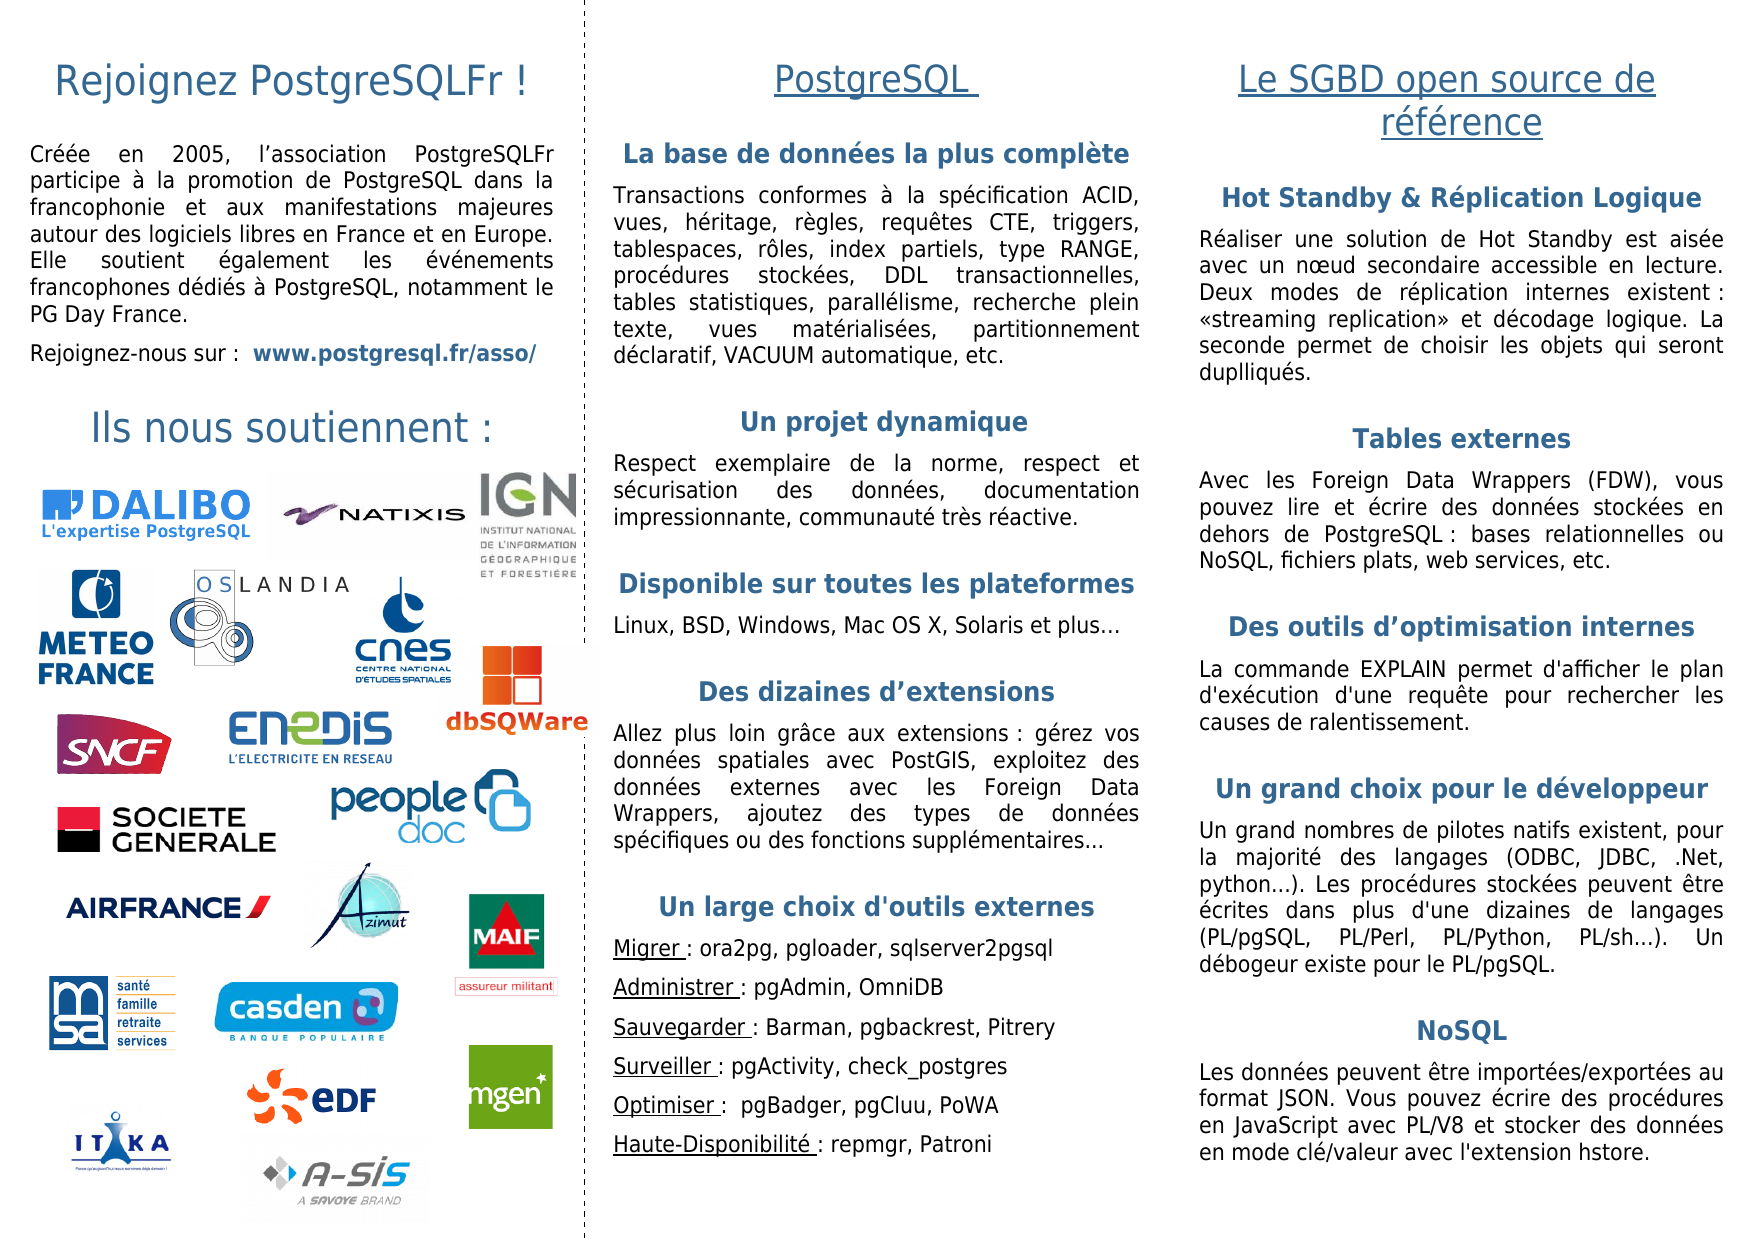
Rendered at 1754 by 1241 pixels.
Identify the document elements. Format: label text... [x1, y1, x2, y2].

text Sauvegarder : Barman, pgbackrest, Pitrery [613, 1014, 1140, 1040]
picture [468, 1045, 553, 1129]
picture [324, 1001, 341, 1019]
subtitle Tables externes [1199, 423, 1724, 455]
subtitle Un large choix d'outils externes [613, 891, 1140, 923]
subtitle NoSQL [1199, 1015, 1724, 1046]
text Respect exemplaire de la norme, respect et sécurisation des données, documentation impressionnante, communauté très réactive. [613, 451, 1140, 531]
picture [52, 896, 285, 936]
subtitle Le SGBD open source de référence [1169, 57, 1724, 144]
subtitle Un projet dynamique [601, 407, 1169, 438]
text Optimiser : pgBadger, pgCluu, PoWA [613, 1092, 1140, 1119]
picture [359, 988, 384, 1014]
text Administrer : pgAdmin, OmniDB [613, 974, 1140, 1001]
text Avec les Foreign Data Wrappers (FDW), vous pouvez lire et écrire des données stockées en dehors de PostgreSQL : bases relationnelles ou NoSQL, fichiers plats, web services, etc. [1199, 468, 1724, 574]
picture [247, 1001, 263, 1019]
picture [267, 1000, 282, 1018]
picture [214, 997, 399, 1041]
picture [37, 568, 155, 686]
subtitle Hot Standby & Réplication Logique [1199, 182, 1724, 213]
picture [230, 1001, 245, 1018]
picture [353, 998, 378, 1025]
picture [39, 486, 253, 544]
text La commande EXPLAIN permet d'afficher le plan d'exécution d'une requête pour rechercher les causes de ralentissement. [1199, 656, 1724, 736]
subtitle Des outils d’optimisation internes [1199, 612, 1724, 643]
text Surveiller : pgActivity, check_postgres [613, 1053, 1140, 1079]
picture [284, 994, 302, 1018]
text Linux, BSD, Windows, Mac OS X, Solaris et plus… [613, 612, 1140, 639]
text Un grand nombres de pilotes natifs existent, pour la majorité des langages (ODBC, JDBC, .Net, python...). Les procédures stockées peuvent être écrites dans plus d'une dizaines de langages (PL/pgSQL, PL/Perl, PL/Python, PL/sh...). Un débogeur existe pour le PL/pgSQL. [1199, 817, 1724, 977]
picture [305, 1001, 321, 1018]
subtitle La base de données la plus complète [613, 138, 1140, 170]
text Réaliser une solution de Hot Standby est aisée avec un nœud secondaire accessible en lecture. Deux modes de réplication internes existent : «streaming replication» et décodage logique. La seconde permet de choisir les objets qui seront duplliqués. [1199, 226, 1724, 386]
text Haute-Disponibilité : repmgr, Patroni [613, 1131, 1140, 1158]
subtitle Disponible sur toutes les plateformes [613, 568, 1140, 600]
picture [240, 1058, 431, 1226]
subtitle Des dizaines d’extensions [613, 676, 1140, 708]
subtitle PostgreSQL [613, 57, 1140, 101]
subtitle Rejoignez PostgreSQLFr ! [29, 57, 554, 106]
picture [222, 704, 531, 843]
picture [169, 472, 599, 737]
text Les données peuvent être importées/exportées au format JSON. Vous pouvez écrire des procédures en JavaScript avec PL/V8 et stocker des données en mode clé/valeur avec l'extension hstore. [1199, 1059, 1724, 1166]
picture [214, 982, 231, 1019]
text Créée en 2005, l’association PostgreSQLFr participe à la promotion de PostgreSQL dans la francophonie et aux manifestations majeures autour des logiciels libres en France et en Europe. Elle soutient également les événements francophones dédiés à PostgreSQL, notamment le PG Day France. [29, 141, 554, 328]
picture [454, 893, 558, 996]
subtitle Un grand choix pour le développeur [1199, 773, 1724, 805]
picture [57, 807, 276, 852]
text Rejoignez-nous sur : www.postgresql.fr/asso/ [29, 340, 554, 367]
picture [48, 953, 179, 1075]
text Migrer : ora2pg, pgloader, sqlserver2pgsql [613, 935, 1140, 962]
text Transactions conformes à la spécification ACID, vues, héritage, règles, requêtes CTE, triggers, tablespaces, rôles, index partiels, type RANGE, procédures stockées, DDL transactionnelles, tables statistiques, parallélisme, recherche plein texte, vues matérialisées, partitionnement déclaratif, VACUUM automatique, etc. [613, 182, 1140, 369]
picture [65, 1103, 177, 1179]
subtitle Ils nous soutiennent : [29, 404, 554, 453]
picture [304, 859, 414, 951]
text Allez plus loin grâce aux extensions : gérez vos données spatiales avec PostGIS, exploitez des données externes avec les Foreign Data Wrappers, ajoutez des types de données spécifiques ou des fonctions supplémentaires... [613, 720, 1140, 854]
